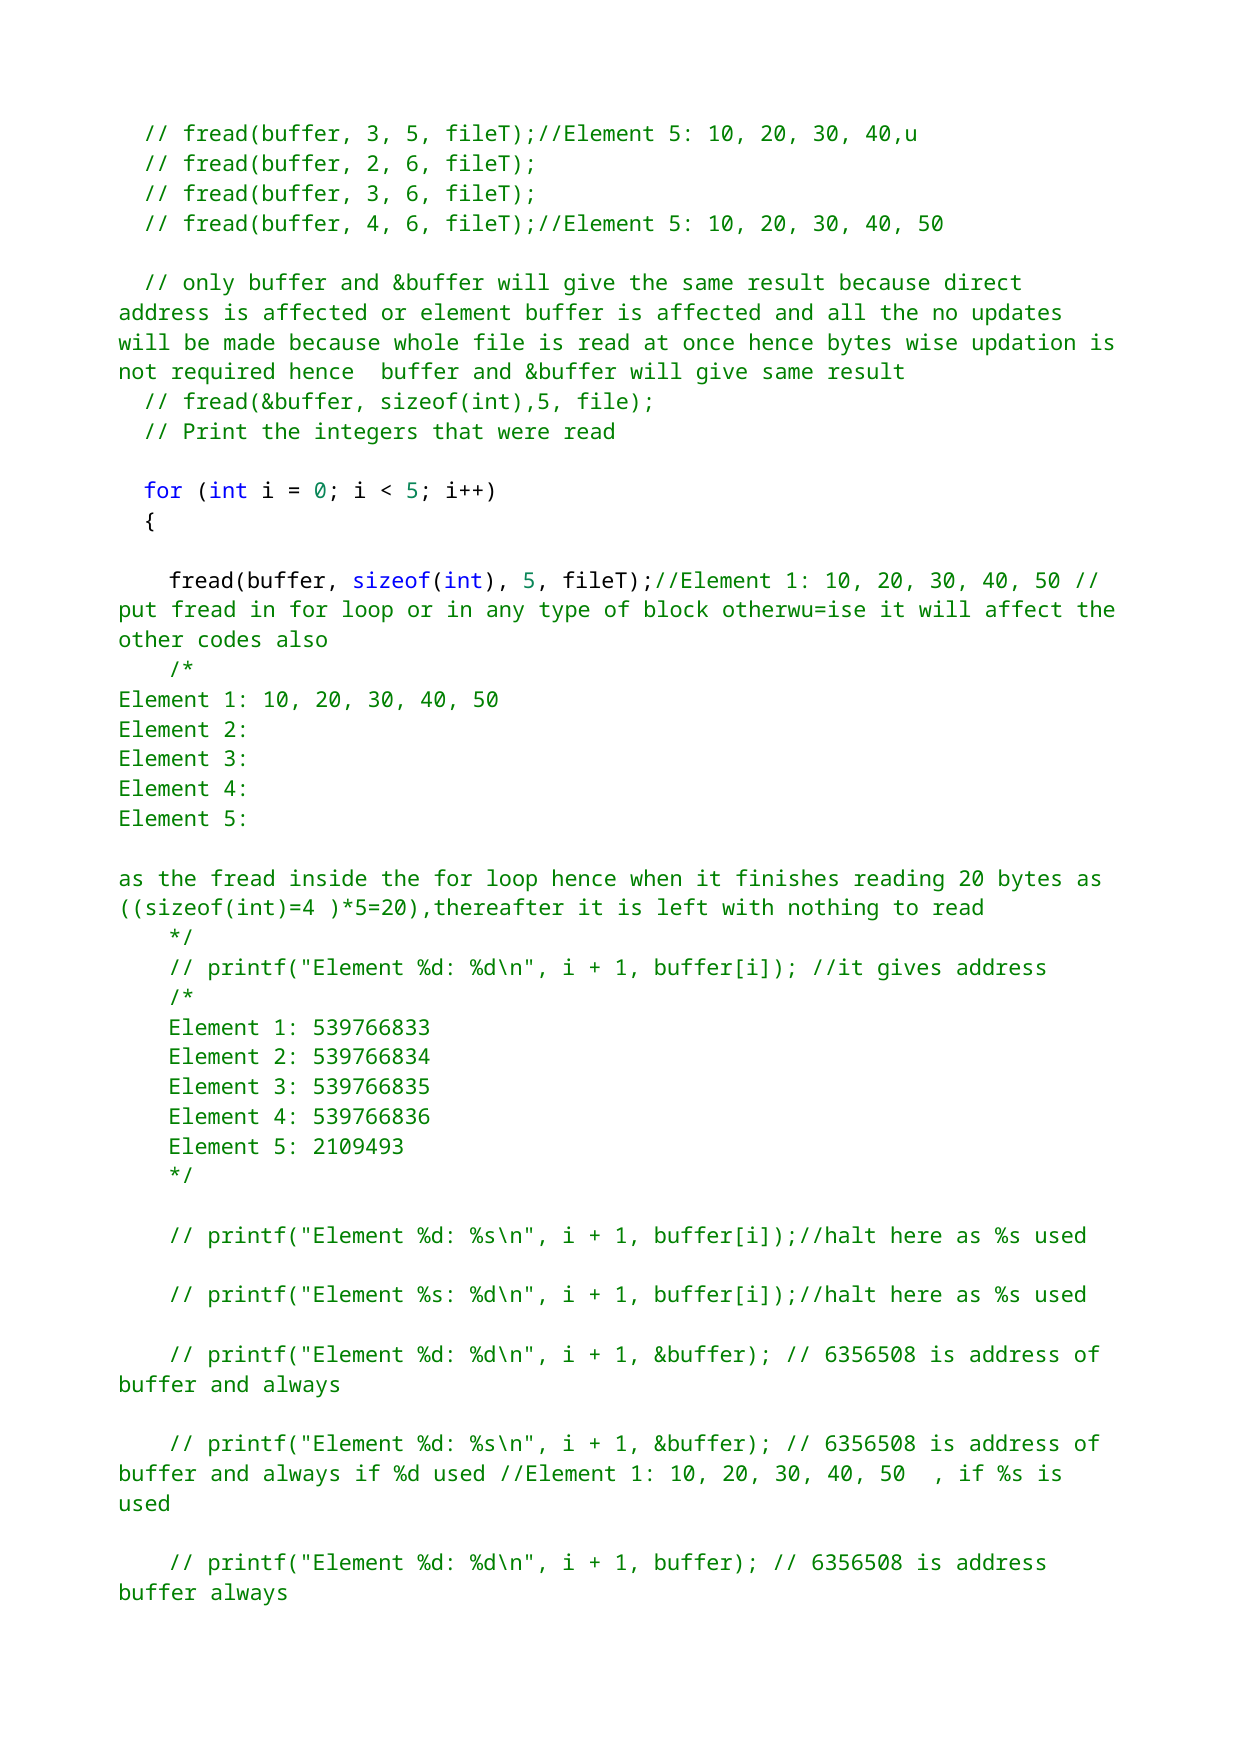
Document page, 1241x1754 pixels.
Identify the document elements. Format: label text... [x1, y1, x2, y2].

text // fread(buffer, 2, 6, fileT); [118, 148, 1122, 178]
text // fread(buffer, 3, 6, fileT); [118, 178, 1122, 207]
text Element 1: 539766833 [118, 1011, 1122, 1041]
text fread(buffer, sizeof(int), 5, fileT);//Element 1: 10, 20, 30, 40, 50 // put fread in for loop or in any type of block otherwu=ise it will affect the other codes also [118, 565, 1122, 654]
text // fread(buffer, 3, 5, fileT);//Element 5: 10, 20, 30, 40,u [118, 118, 1122, 148]
text // printf("Element %d: %d\n", i + 1, buffer[i]); //it gives address [118, 952, 1122, 982]
text // fread(buffer, 4, 6, fileT);//Element 5: 10, 20, 30, 40, 50 [118, 207, 1122, 237]
text for (int i = 0; i < 5; i++) [118, 475, 1122, 505]
text // printf("Element %d: %s\n", i + 1, buffer[i]);//halt here as %s used [118, 1220, 1122, 1250]
text Element 3: [118, 743, 1122, 773]
text { [118, 505, 1122, 535]
text */ [118, 922, 1122, 952]
text // only buffer and &buffer will give the same result because direct address is affected or element buffer is affected and all the no updates will be made because whole file is read at once hence bytes wise updation is not required hence buffer and &buffer will give same result [118, 267, 1122, 386]
text Element 2: 539766834 [118, 1041, 1122, 1071]
text // printf("Element %s: %d\n", i + 1, buffer[i]);//halt here as %s used [118, 1279, 1122, 1309]
text Element 5: 2109493 [118, 1131, 1122, 1160]
text // printf("Element %d: %d\n", i + 1, buffer); // 6356508 is address buffer always [118, 1547, 1122, 1607]
text */ [118, 1160, 1122, 1190]
text Element 4: [118, 773, 1122, 803]
text Element 3: 539766835 [118, 1071, 1122, 1101]
text Element 5: [118, 803, 1122, 833]
text // printf("Element %d: %s\n", i + 1, &buffer); // 6356508 is address of buffer and always if %d used //Element 1: 10, 20, 30, 40, 50 , if %s is used [118, 1428, 1122, 1517]
text Element 4: 539766836 [118, 1101, 1122, 1131]
text // Print the integers that were read [118, 416, 1122, 446]
text /* [118, 982, 1122, 1011]
text // fread(&buffer, sizeof(int),5, file); [118, 386, 1122, 416]
text Element 2: [118, 714, 1122, 743]
text /* [118, 654, 1122, 684]
text Element 1: 10, 20, 30, 40, 50 [118, 684, 1122, 714]
text // printf("Element %d: %d\n", i + 1, &buffer); // 6356508 is address of buffer and always [118, 1339, 1122, 1398]
text as the fread inside the for loop hence when it finishes reading 20 bytes as ((sizeof(int)=4 )*5=20),thereafter it is left with nothing to read [118, 862, 1122, 922]
